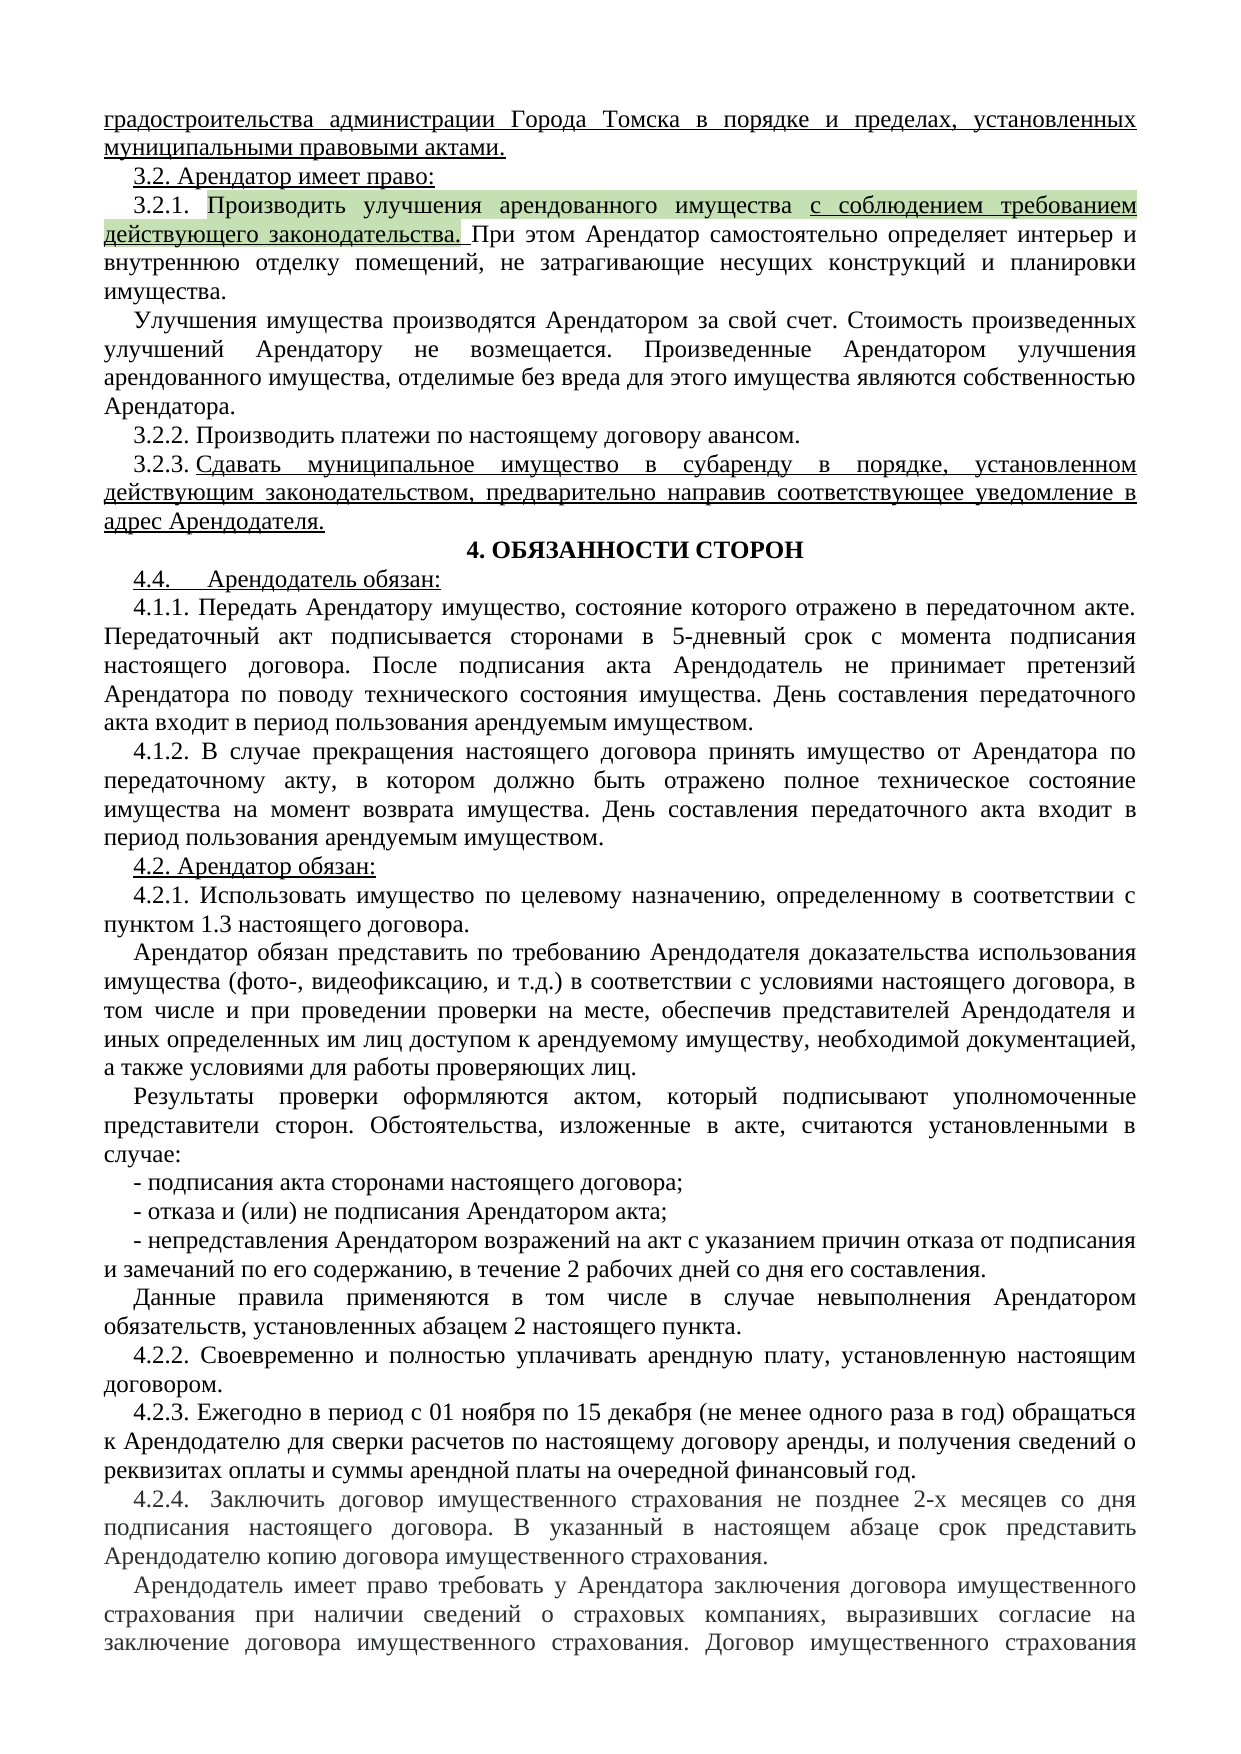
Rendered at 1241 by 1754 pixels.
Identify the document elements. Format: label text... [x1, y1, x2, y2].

text - непредставления Арендатором возражений на акт с указанием причин отказа от подписания и замечаний по его содержанию, в течение 2 рабочих дней со дня его составления. [103, 1225, 1137, 1282]
text 4.2.2. Своевременно и полностью уплачивать арендную плату, установленную настоящим договором. [103, 1340, 1137, 1397]
text 4.2.4. Заключить договор имущественного страхования не позднее 2-х месяцев со дня подписания настоящего договора. В указанный в настоящем абзаце срок представить Арендодателю копию договора имущественного страхования. [103, 1484, 1137, 1570]
text 4.2.3. Ежегодно в период с 01 ноября по 15 декабря (не менее одного раза в год) обращаться к Арендодателю для сверки расчетов по настоящему договору аренды, и получения сведений о реквизитах оплаты и суммы арендной платы на очередной финансовый год. [103, 1397, 1137, 1484]
text Данные правила применяются в том числе в случае невыполнения Арендатором обязательств, установленных абзацем 2 настоящего пункта. [103, 1282, 1137, 1340]
text 3.2.3. Сдавать муниципальное имущество в субаренду в порядке, установленном действующим законодательством, предварительно направив соответствующее уведомление в [103, 449, 1137, 502]
text 4.2.1. Использовать имущество по целевому назначению, определенному в соответствии с пунктом 1.3 настоящего договора. [103, 880, 1137, 937]
text адрес Арендодателя. [103, 504, 1137, 535]
text Арендатор обязан представить по требованию Арендодателя доказательства использования имущества (фото-, видеофиксацию, и т.д.) в соответствии с условиями настоящего договора, в том числе и при проведении проверки на месте, обеспечив представителей Арендодателя и иных определенных им лиц доступом к арендуемому имуществу, необходимой документацией, а также условиями для работы проверяющих лиц. [103, 937, 1137, 1081]
text 3.2.2. Производить платежи по настоящему договору авансом. [103, 420, 1137, 449]
text 4.2. Арендатор обязан: [103, 851, 1137, 880]
text 4. ОБЯЗАННОСТИ СТОРОН [103, 535, 1137, 564]
text Результаты проверки оформляются актом, который подписывают уполномоченные представители сторон. Обстоятельства, изложенные в акте, считаются установленными в случае: [103, 1081, 1137, 1167]
text 4.1.1. Передать Арендатору имущество, состояние которого отражено в передаточном акте. Передаточный акт подписывается сторонами в 5-дневный срок с момента подписания настоящего договора. После подписания акта Арендодатель не принимает претензий Арендатора по поводу технического состояния имущества. День составления передаточного акта входит в период пользования арендуемым имуществом. [103, 592, 1137, 736]
text Арендодатель имеет право требовать у Арендатора заключения договора имущественного страхования при наличии сведений о страховых компаниях, выразивших согласие на заключение договора имущественного страхования. Договор имущественного страхования [103, 1570, 1137, 1656]
text градостроительства администрации Города Томска в порядке и пределах, установленных [103, 104, 1137, 129]
list Арендодатель обязан: [133, 564, 1137, 592]
text муниципальными правовыми актами. [103, 130, 1137, 161]
text 3.2. Арендатор имеет право: [103, 161, 1137, 190]
text Улучшения имущества производятся Арендатором за свой счет. Стоимость произведенных улучшений Арендатору не возмещается. Произведенные Арендатором улучшения арендованного имущества, отделимые без вреда для этого имущества являются собственностью Арендатора. [103, 305, 1137, 420]
text 3.2.1. Производить улучшения арендованного имущества с соблюдением требованием действующего законодательства. При этом Арендатор самостоятельно определяет интерьер и внутреннюю отделку помещений, не затрагивающие несущих конструкций и планировки имущества. [103, 190, 1137, 305]
text 4.1.2. В случае прекращения настоящего договора принять имущество от Арендатора по передаточному акту, в котором должно быть отражено полное техническое состояние имущества на момент возврата имущества. День составления передаточного акта входит в период пользования арендуемым имуществом. [103, 736, 1137, 851]
text - отказа и (или) не подписания Арендатором акта; [103, 1196, 1137, 1225]
text - подписания акта сторонами настоящего договора; [103, 1167, 1137, 1196]
